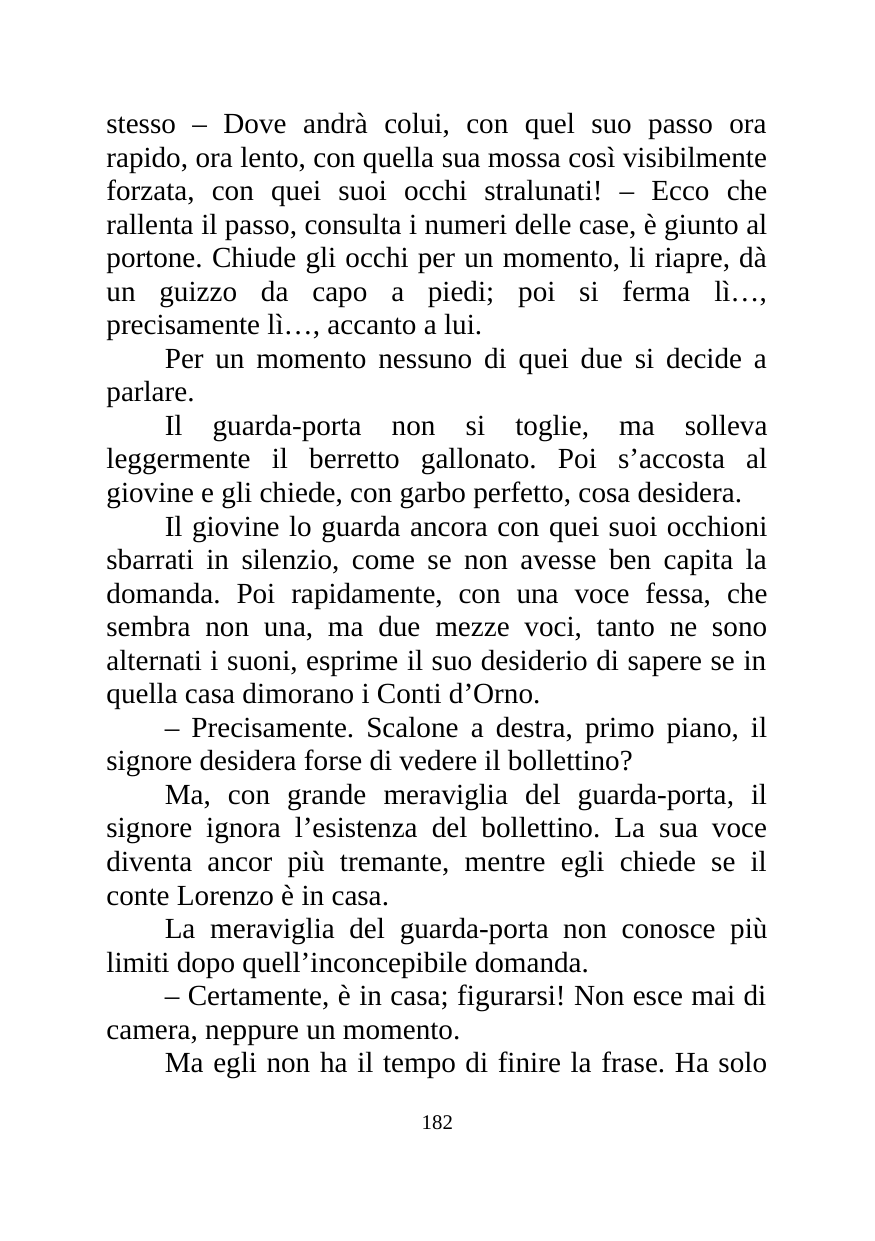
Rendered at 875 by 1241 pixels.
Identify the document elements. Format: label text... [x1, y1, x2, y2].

text Ma, con grande meraviglia del guarda-porta, il signore ignora l’esistenza del bollettino. La sua voce diventa ancor più tremante, mentre egli chiede se il conte Lorenzo è in casa. [106, 777, 768, 911]
text Il giovine lo guarda ancora con quei suoi occhioni sbarrati in silenzio, come se non avesse ben capita la domanda. Poi rapidamente, con una voce fessa, che sembra non una, ma due mezze voci, tanto ne sono alternati i suoni, esprime il suo desiderio di sapere se in quella casa dimorano i Conti d’Orno. [106, 509, 768, 710]
text stesso – Dove andrà colui, con quel suo passo ora rapido, ora lento, con quella sua mossa così visibilmente forzata, con quei suoi occhi stralunati! – Ecco che rallenta il passo, consulta i numeri delle case, è giunto al portone. Chiude gli occhi per un momento, li riapre, dà un guizzo da capo a piedi; poi si ferma lì…, precisamente lì…, accanto a lui. [106, 106, 768, 341]
text La meraviglia del guarda-porta non conosce più limiti dopo quell’inconcepibile domanda. [106, 911, 768, 978]
text – Certamente, è in casa; figurarsi! Non esce mai di camera, neppure un momento. [106, 978, 768, 1045]
text Il guarda-porta non si toglie, ma solleva leggermente il berretto gallonato. Poi s’accosta al giovine e gli chiede, con garbo perfetto, cosa desidera. [106, 408, 768, 509]
text Ma egli non ha il tempo di finire la frase. Ha solo [106, 1045, 768, 1079]
text Per un momento nessuno di quei due si decide a parlare. [106, 341, 768, 408]
text – Precisamente. Scalone a destra, primo piano, il signore desidera forse di vedere il bollettino? [106, 710, 768, 777]
